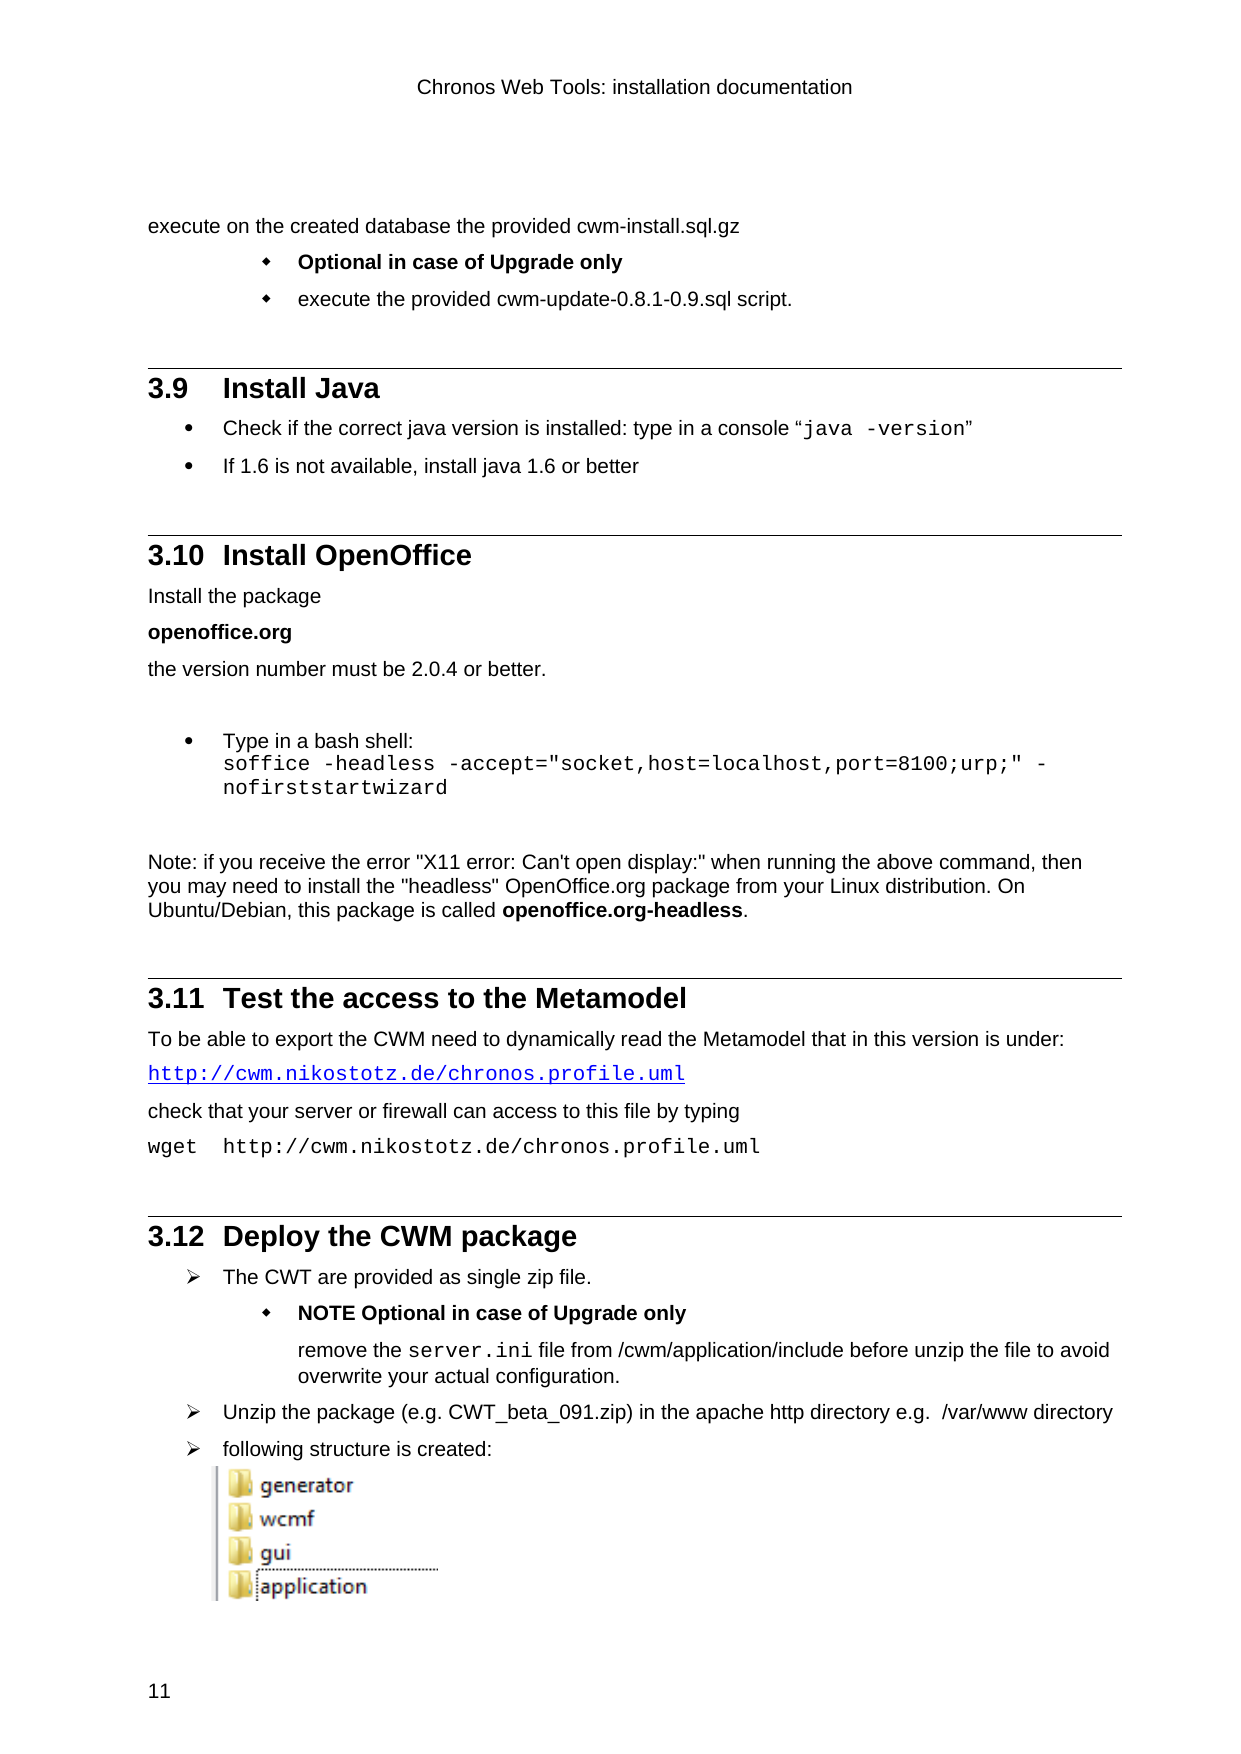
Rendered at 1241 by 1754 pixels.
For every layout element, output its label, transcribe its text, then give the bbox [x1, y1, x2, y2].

list NOTE Optional in case of Upgrade only [260, 1301, 1122, 1325]
text http://cwm.nikostotz.de/chronos.profile.uml [148, 1063, 1122, 1087]
list Unzip the package (e.g. CWT_beta_091.zip) in the apache http directory e.g. /var/www directory [185, 1400, 1122, 1424]
list If 1.6 is not available, install java 1.6 or better [185, 454, 1122, 478]
text the version number must be 2.0.4 or better. [148, 656, 1122, 680]
list Check if the correct java version is installed: type in a console “java -version” [185, 416, 1122, 442]
subtitle Install Java [148, 369, 1122, 404]
list Optional in case of Upgrade only [260, 250, 1122, 274]
text openoffice.org [148, 620, 1122, 644]
text execute on the created database the provided cwm-install.sql.gz [148, 214, 1122, 238]
picture [211, 1466, 438, 1601]
text check that your server or firewall can access to this file by typing [148, 1099, 1122, 1123]
list Type in a bash shell: soffice -headless -accept="socket,host=localhost,port=8100;urp;" -nofirststartwizard [185, 729, 1122, 801]
subtitle Deploy the CWM package [148, 1217, 1122, 1253]
list remove the server.ini file from /cwm/application/include before unzip the file to avoid overwrite your actual configuration. [260, 1338, 1122, 1388]
text To be able to export the CWM need to dynamically read the Metamodel that in this version is under: [148, 1027, 1122, 1051]
text wget http://cwm.nikostotz.de/chronos.profile.uml [148, 1136, 1122, 1159]
text Note: if you receive the error "X11 error: Can't open display:" when running the above command, then you may need to install the "headless" OpenOffice.org package from your Linux distribution. On Ubuntu/Debian, this package is called openoffice.org-headless. [148, 850, 1122, 922]
list following structure is created: [185, 1437, 1122, 1461]
subtitle Test the access to the Metamodel [148, 979, 1122, 1015]
list execute the provided cwm-update-0.8.1-0.9.sql script. [260, 287, 1122, 311]
text Install the package [148, 583, 1122, 607]
list The CWT are provided as single zip file. [185, 1265, 1122, 1289]
subtitle Install OpenOffice [148, 536, 1122, 572]
